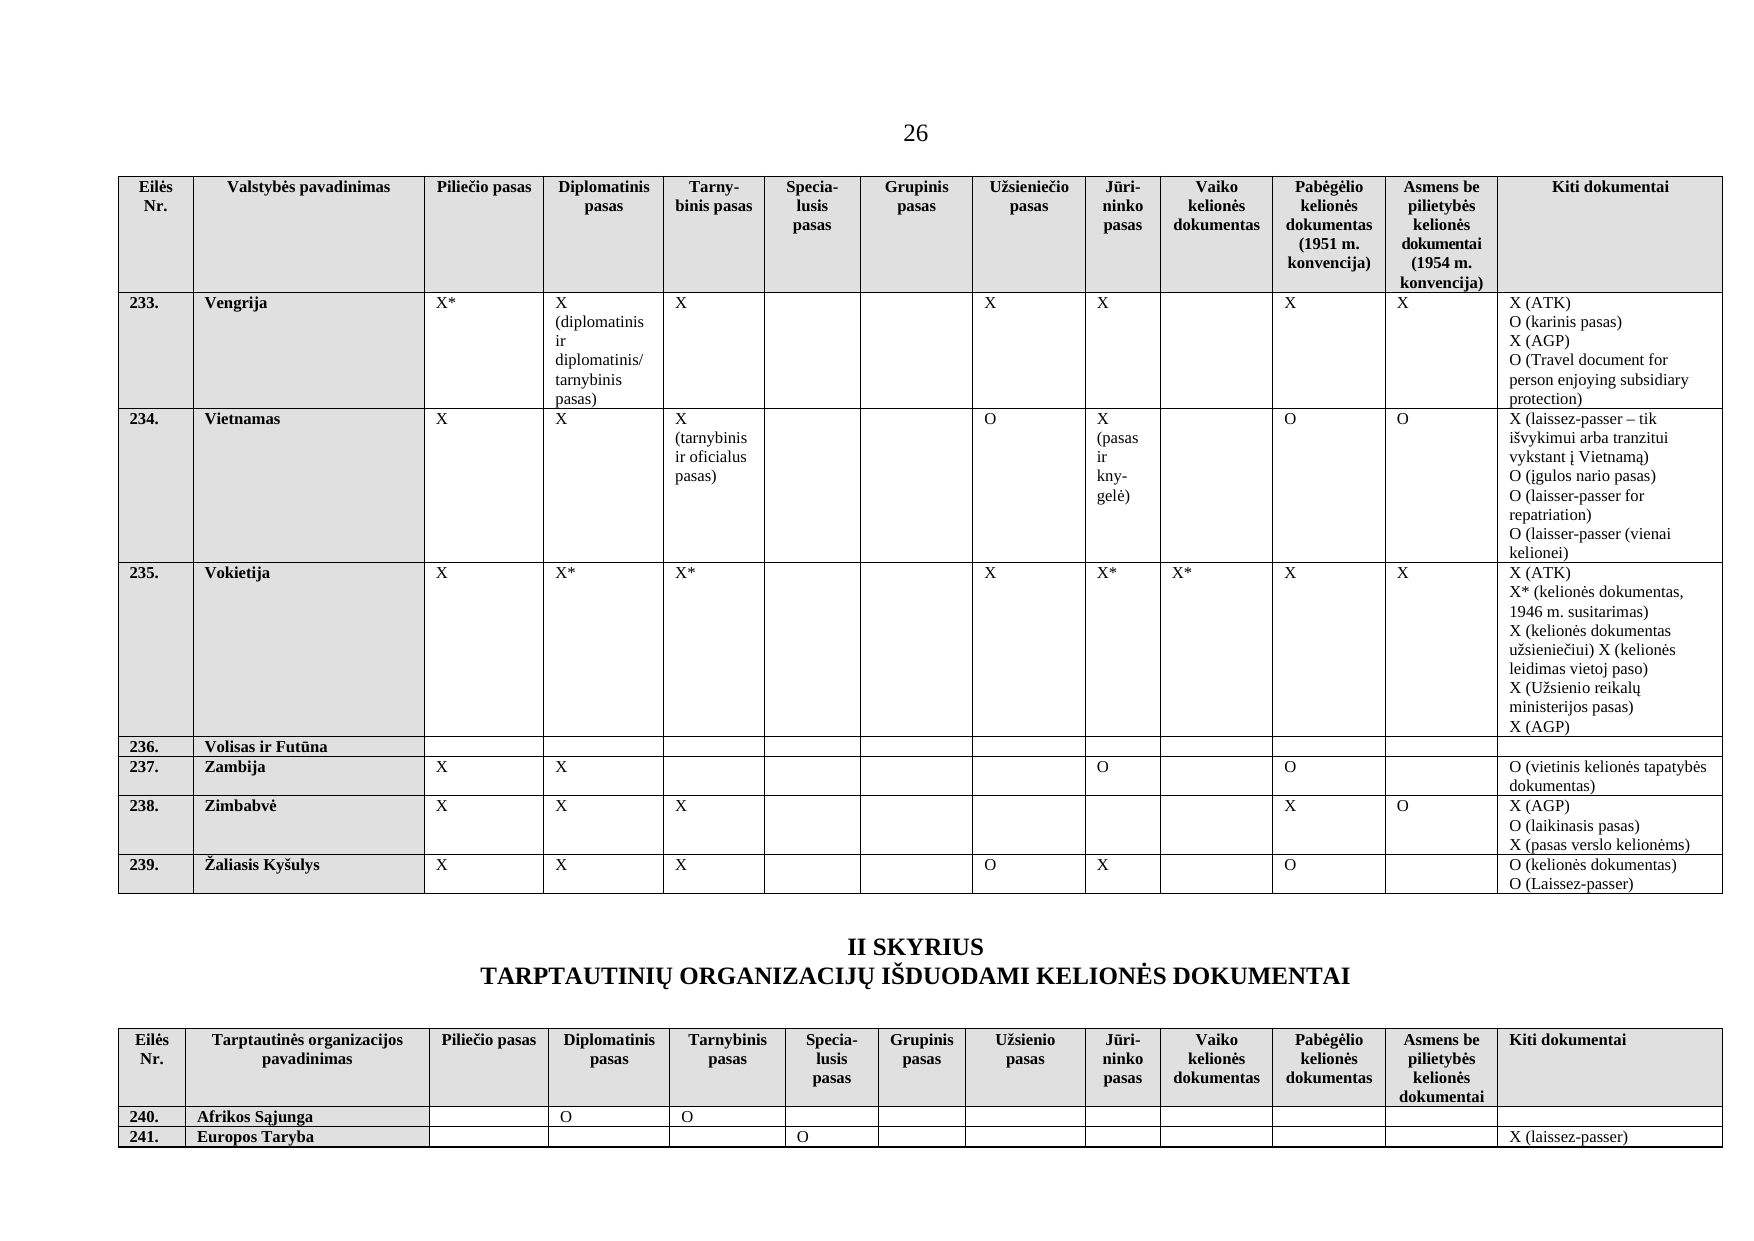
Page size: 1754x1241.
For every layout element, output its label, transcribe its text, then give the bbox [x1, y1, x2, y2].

table_header Jūri­ninko pasas [1086, 177, 1160, 292]
table_cell X* [1086, 563, 1160, 736]
table_cell [1498, 737, 1722, 756]
table_header Eilės Nr. [119, 1029, 185, 1106]
table_cell [1386, 737, 1497, 756]
table_cell 239. [119, 855, 193, 893]
table_cell O [1386, 409, 1497, 562]
table_header Piliečio pasas [425, 177, 543, 292]
table_header Grupinis pasas [861, 177, 972, 292]
table_header Kiti dokumentai [1498, 177, 1722, 292]
table_cell [1386, 855, 1497, 893]
table_cell X (AGP) O (laikinasis pasas) X (pasas verslo kelionėms) [1498, 796, 1722, 854]
table_cell X (laissez-passer – tik išvykimui arba tranzitui vykstant į Vietnamą) O (įgulos nario pasas) O (laisser-passer for repatriation) O (laisser-passer (vienai kelionei) [1498, 409, 1722, 562]
table_cell [861, 855, 972, 893]
table_cell X* [664, 563, 764, 736]
table_cell Volisas ir Futūna [194, 737, 424, 756]
table_cell X (pasas ir kny­gelė) [1086, 409, 1160, 562]
table_header Užsienio pasas [966, 1029, 1085, 1106]
table_cell 241. [119, 1127, 185, 1146]
table_cell [879, 1107, 965, 1126]
table_cell X [1386, 563, 1497, 736]
table_cell X (laissez-passer) [1498, 1127, 1722, 1146]
table_cell [861, 293, 972, 408]
table_cell X [1086, 855, 1160, 893]
table_cell [1161, 855, 1272, 893]
table_cell Afrikos Sąjunga [186, 1107, 429, 1126]
table_cell O [1273, 409, 1385, 562]
table_cell 236. [119, 737, 193, 756]
table_cell X* [425, 293, 543, 408]
table_cell [1161, 293, 1272, 408]
table_cell X [425, 757, 543, 795]
table_cell [765, 796, 860, 854]
table_header Grupi­nis pasas [879, 1029, 965, 1106]
table_cell O [786, 1127, 878, 1146]
table_header Tarptautinės organizacijos pavadinimas [186, 1029, 429, 1106]
table_cell [430, 1127, 548, 1146]
table_cell [1273, 737, 1385, 756]
table_cell X [973, 293, 1085, 408]
table_cell [670, 1127, 785, 1146]
table_header Vaiko kelionės doku­mentas [1161, 177, 1272, 292]
table_cell Zimbabvė [194, 796, 424, 854]
table_cell X (ATK) O (karinis pasas) X (AGP) O (Travel document for person enjoying subsidiary protection) [1498, 293, 1722, 408]
table_cell [765, 409, 860, 562]
table_header Tarny­binis pasas [664, 177, 764, 292]
table_cell Žaliasis Kyšulys [194, 855, 424, 893]
table_cell Europos Taryba [186, 1127, 429, 1146]
table_cell [1386, 1107, 1497, 1126]
table_cell [1161, 737, 1272, 756]
table_cell [664, 757, 764, 795]
table_cell [1086, 1107, 1160, 1126]
table_cell X [425, 855, 543, 893]
table_header Valstybės pavadinimas [194, 177, 424, 292]
table_cell 235. [119, 563, 193, 736]
table_cell X [1273, 293, 1385, 408]
table_cell [1161, 409, 1272, 562]
table_cell X* [1161, 563, 1272, 736]
table_cell X [425, 796, 543, 854]
table_cell [765, 757, 860, 795]
table_cell O [1273, 757, 1385, 795]
table_cell [1273, 1127, 1385, 1146]
table_cell X [544, 855, 663, 893]
table_cell [430, 1107, 548, 1126]
table_cell X [1386, 293, 1497, 408]
table_cell 238. [119, 796, 193, 854]
table_header Diploma­tinis pasas [544, 177, 663, 292]
table_cell O (kelionės dokumentas) O (Laissez-passer) [1498, 855, 1722, 893]
table_cell [973, 737, 1085, 756]
table_cell Vietnamas [194, 409, 424, 562]
table_cell Zambija [194, 757, 424, 795]
table_cell O [973, 855, 1085, 893]
table_cell [1161, 796, 1272, 854]
table_cell X [425, 409, 543, 562]
table_cell X* [544, 563, 663, 736]
table_cell [549, 1127, 669, 1146]
table_cell [1161, 757, 1272, 795]
table_cell Vokietija [194, 563, 424, 736]
table_header Diploma­tinis pasas [549, 1029, 669, 1106]
table_header Pabėgėlio kelionės doku­mentas [1273, 1029, 1385, 1106]
table_cell [765, 563, 860, 736]
table_cell X (diplomatinis ir diplomatinis/ tarnybinis pasas) [544, 293, 663, 408]
table_header Užsie­niečio pasas [973, 177, 1085, 292]
table_cell [765, 737, 860, 756]
text TARPTAUTINIŲ ORGANIZACIJŲ IŠDUODAMI KELIONĖS DOKUMENTAI [118, 961, 1713, 990]
table_cell X [544, 409, 663, 562]
table_cell O [670, 1107, 785, 1126]
table_cell [425, 737, 543, 756]
table_header Pabėgėlio kelionės doku­mentas (1951 m. konven­cija) [1273, 177, 1385, 292]
table_cell [966, 1107, 1085, 1126]
table_cell X [544, 757, 663, 795]
table_cell [1386, 757, 1497, 795]
table_cell 233. [119, 293, 193, 408]
table_cell O [1273, 855, 1385, 893]
text II SKYRIUS [118, 932, 1713, 961]
table_cell [1086, 796, 1160, 854]
table_cell [973, 757, 1085, 795]
table_cell [1086, 1127, 1160, 1146]
table_cell 234. [119, 409, 193, 562]
table_cell 240. [119, 1107, 185, 1126]
table_header Asmens be pilietybės kelionės doku­mentai [1386, 1029, 1497, 1106]
table_cell [861, 757, 972, 795]
table_cell X [544, 796, 663, 854]
table_cell [1161, 1127, 1272, 1146]
table_cell O [973, 409, 1085, 562]
table_header Asmens be pilietybės kelionės dokumentai (1954 m. konven­cija) [1386, 177, 1497, 292]
table_cell X (ATK) X* (kelionės dokumentas, 1946 m. susitarimas) X (kelionės dokumentas užsieniečiui) X (kelionės leidimas vietoj paso) X (Užsienio reikalų ministerijos pasas) X (AGP) [1498, 563, 1722, 736]
table_header Tarny­binis pasas [670, 1029, 785, 1106]
table_cell O [549, 1107, 669, 1126]
table_cell X [425, 563, 543, 736]
table_cell X [1273, 563, 1385, 736]
table_cell [861, 409, 972, 562]
table_cell [1273, 1107, 1385, 1126]
table_cell [765, 293, 860, 408]
table_cell [1086, 737, 1160, 756]
table_header Vaiko kelionės doku­mentas [1161, 1029, 1272, 1106]
table_cell [966, 1127, 1085, 1146]
table_cell X (tarnybinis ir oficialus pasas) [664, 409, 764, 562]
table_cell 237. [119, 757, 193, 795]
table_header Specia­lusis pasas [786, 1029, 878, 1106]
table_cell [861, 796, 972, 854]
table_cell [786, 1107, 878, 1126]
table_cell X [1273, 796, 1385, 854]
table_cell [1498, 1107, 1722, 1126]
table_cell [879, 1127, 965, 1146]
table_cell [973, 796, 1085, 854]
table_cell [765, 855, 860, 893]
table_cell [544, 737, 663, 756]
table_cell X [1086, 293, 1160, 408]
table_header Jūri­ninko pasas [1086, 1029, 1160, 1106]
table_cell X [664, 293, 764, 408]
table_cell [1386, 1127, 1497, 1146]
table_header Piliečio pasas [430, 1029, 548, 1106]
table_cell [861, 563, 972, 736]
table_header Specia­lusis pasas [765, 177, 860, 292]
table_cell X [973, 563, 1085, 736]
table_cell [664, 737, 764, 756]
table_cell O [1086, 757, 1160, 795]
table_header Kiti dokumentai [1498, 1029, 1722, 1106]
table_header Eilės Nr. [119, 177, 193, 292]
table_cell X [664, 855, 764, 893]
table_cell X [664, 796, 764, 854]
table_cell Vengrija [194, 293, 424, 408]
table_cell [1161, 1107, 1272, 1126]
table_cell [861, 737, 972, 756]
table_cell O (vietinis kelionės tapatybės dokumentas) [1498, 757, 1722, 795]
table_cell O [1386, 796, 1497, 854]
